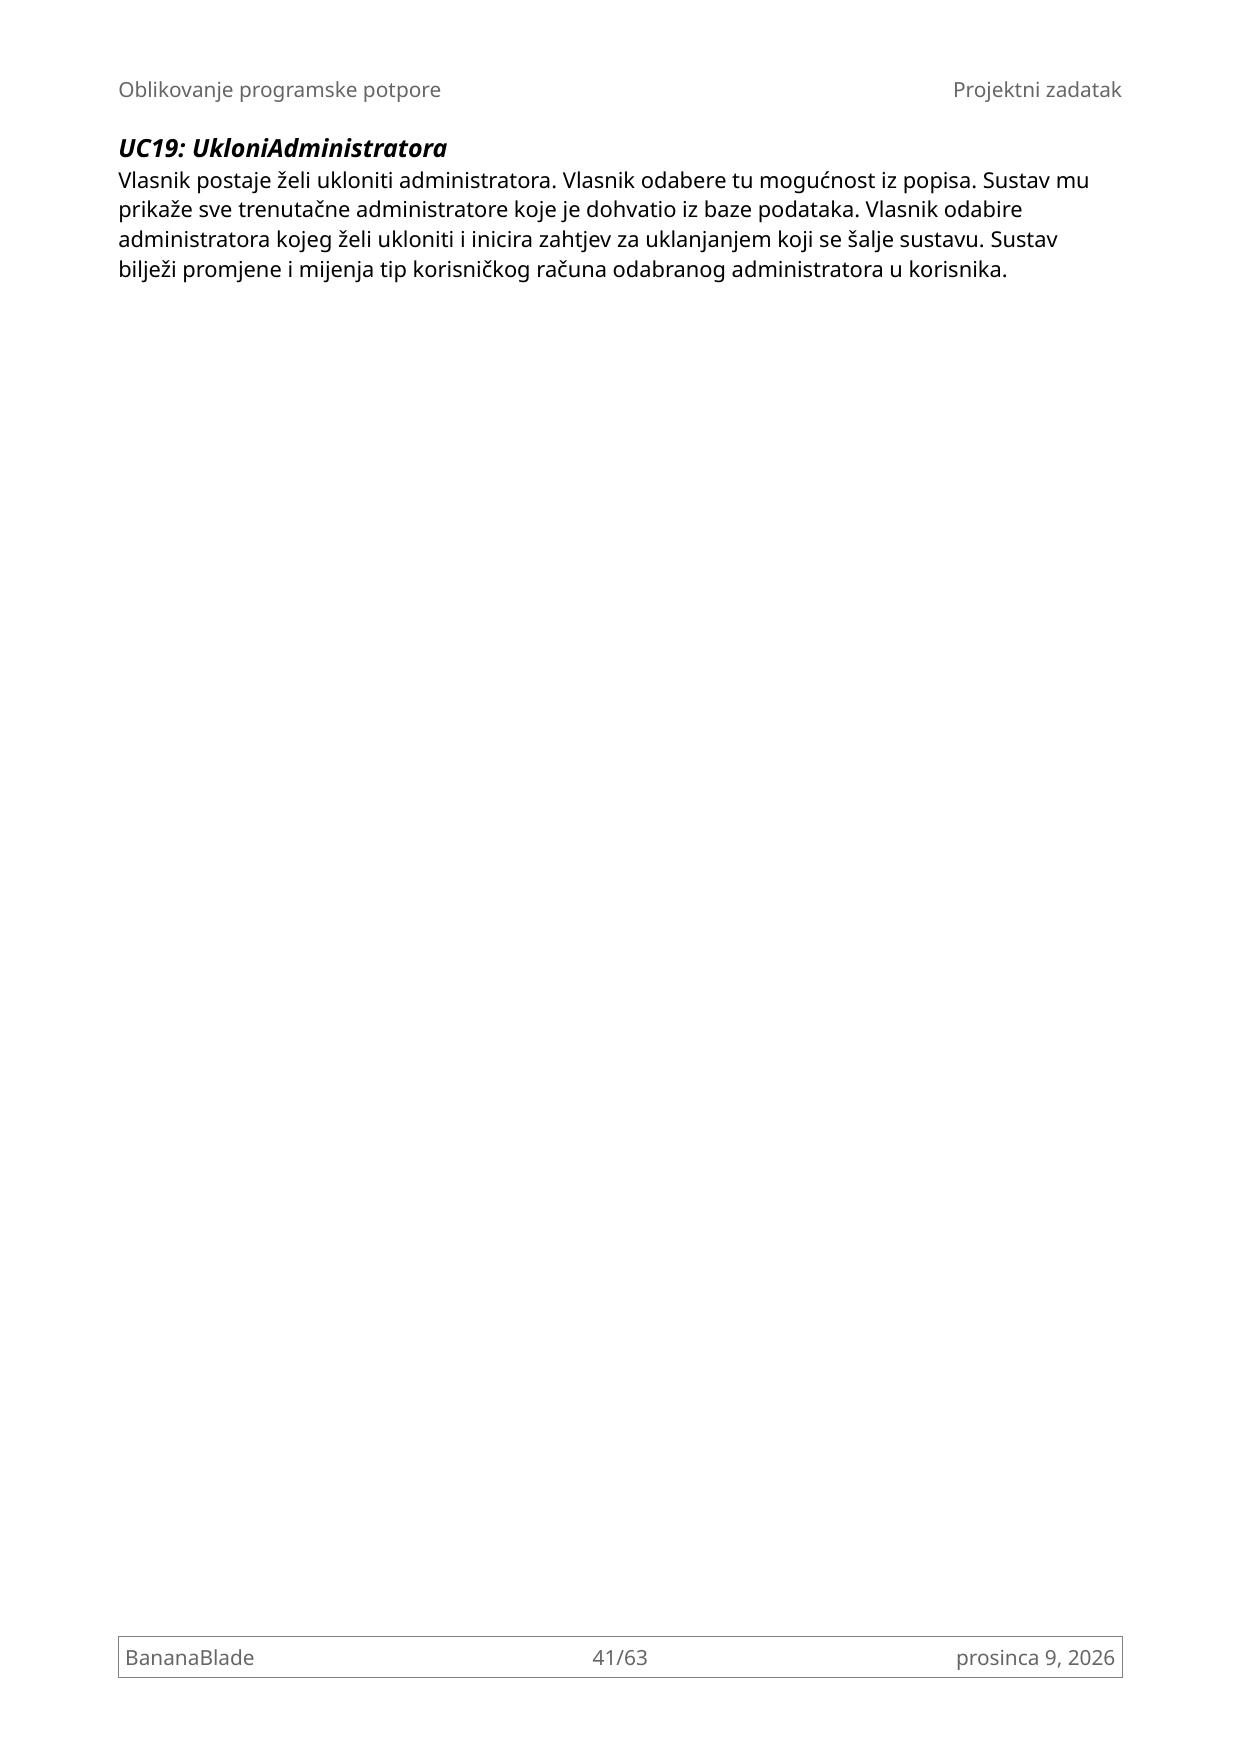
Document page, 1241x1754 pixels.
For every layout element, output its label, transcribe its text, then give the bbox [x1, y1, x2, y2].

subtitle UC19: UkloniAdministratora [118, 131, 1122, 165]
text Vlasnik postaje želi ukloniti administratora. Vlasnik odabere tu mogućnost iz popisa. Sustav mu prikaže sve trenutačne administratore koje je dohvatio iz baze podataka. Vlasnik odabire administratora kojeg želi ukloniti i inicira zahtjev za uklanjanjem koji se šalje sustavu. Sustav bilježi promjene i mijenja tip korisničkog računa odabranog administratora u korisnika. [118, 165, 1122, 284]
